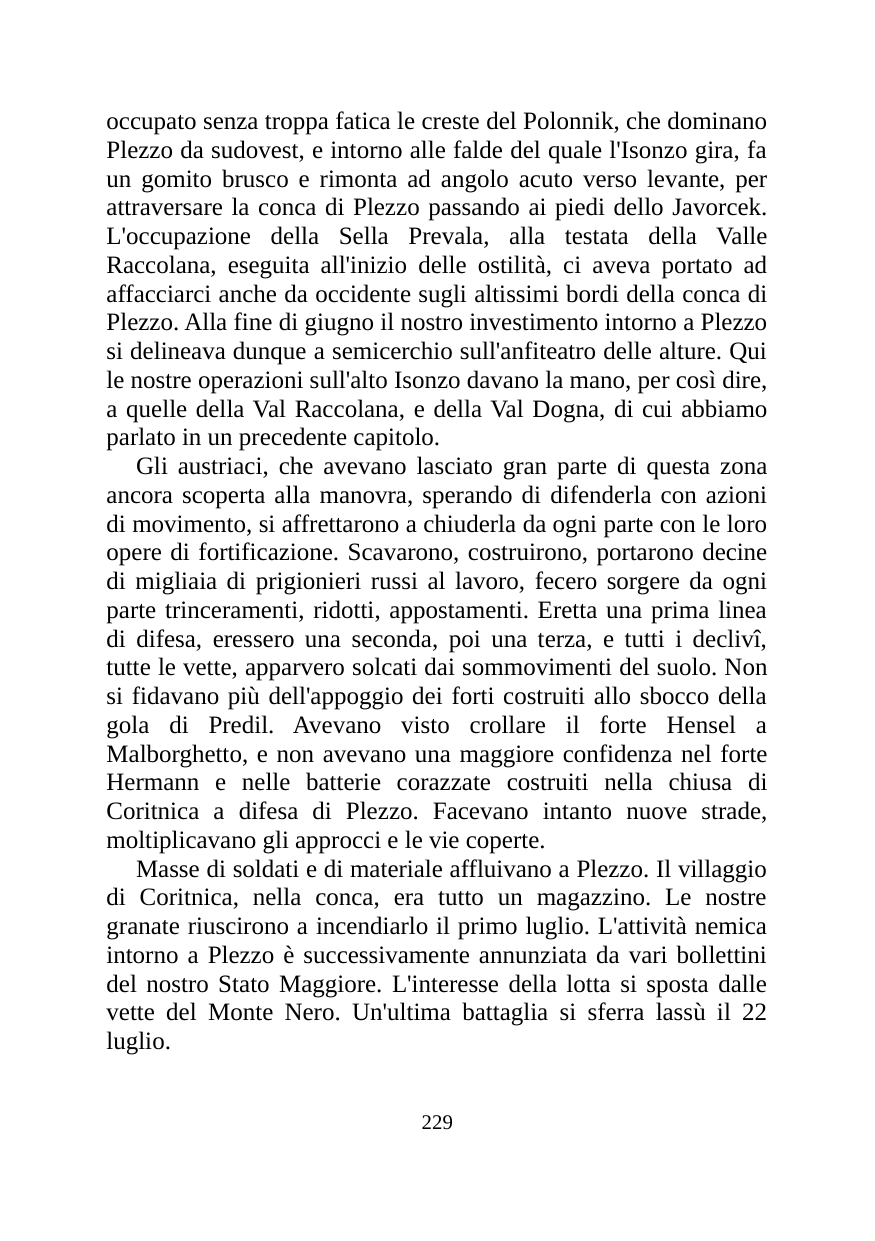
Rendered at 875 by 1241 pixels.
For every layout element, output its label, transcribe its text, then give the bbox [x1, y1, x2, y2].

text Masse di soldati e di materiale affluivano a Plezzo. Il villaggio di Coritnica, nella conca, era tutto un magazzino. Le nostre granate riuscirono a incendiarlo il primo luglio. L'attività nemica intorno a Plezzo è successivamente annunziata da vari bollettini del nostro Stato Maggiore. L'interesse della lotta si sposta dalle vette del Monte Nero. Un'ultima battaglia si sferra lassù il 22 luglio. [106, 854, 768, 1055]
text Gli austriaci, che avevano lasciato gran parte di questa zona ancora scoperta alla manovra, sperando di difenderla con azioni di movimento, si affrettarono a chiuderla da ogni parte con le loro opere di fortificazione. Scavarono, costruirono, portarono decine di migliaia di prigionieri russi al lavoro, fecero sorgere da ogni parte trinceramenti, ridotti, appostamenti. Eretta una prima linea di difesa, eressero una seconda, poi una terza, e tutti i declivî, tutte le vette, apparvero solcati dai sommovimenti del suolo. Non si fidavano più dell'appoggio dei forti costruiti allo sbocco della gola di Predil. Avevano visto crollare il forte Hensel a Malborghetto, e non avevano una maggiore confidenza nel forte Hermann e nelle batterie corazzate costruiti nella chiusa di Coritnica a difesa di Plezzo. Facevano intanto nuove strade, moltiplicavano gli approcci e le vie coperte. [106, 451, 768, 854]
text occupato senza troppa fatica le creste del Polonnik, che dominano Plezzo da sudovest, e intorno alle falde del quale l'Isonzo gira, fa un gomito brusco e rimonta ad angolo acuto verso levante, per attraversare la conca di Plezzo passando ai piedi dello Javorcek. L'occupazione della Sella Prevala, alla testata della Valle Raccolana, eseguita all'inizio delle ostilità, ci aveva portato ad affacciarci anche da occidente sugli altissimi bordi della conca di Plezzo. Alla fine di giugno il nostro investimento intorno a Plezzo si delineava dunque a semicerchio sull'anfiteatro delle alture. Qui le nostre operazioni sull'alto Isonzo davano la mano, per così dire, a quelle della Val Raccolana, e della Val Dogna, di cui abbiamo parlato in un precedente capitolo. [106, 106, 768, 451]
